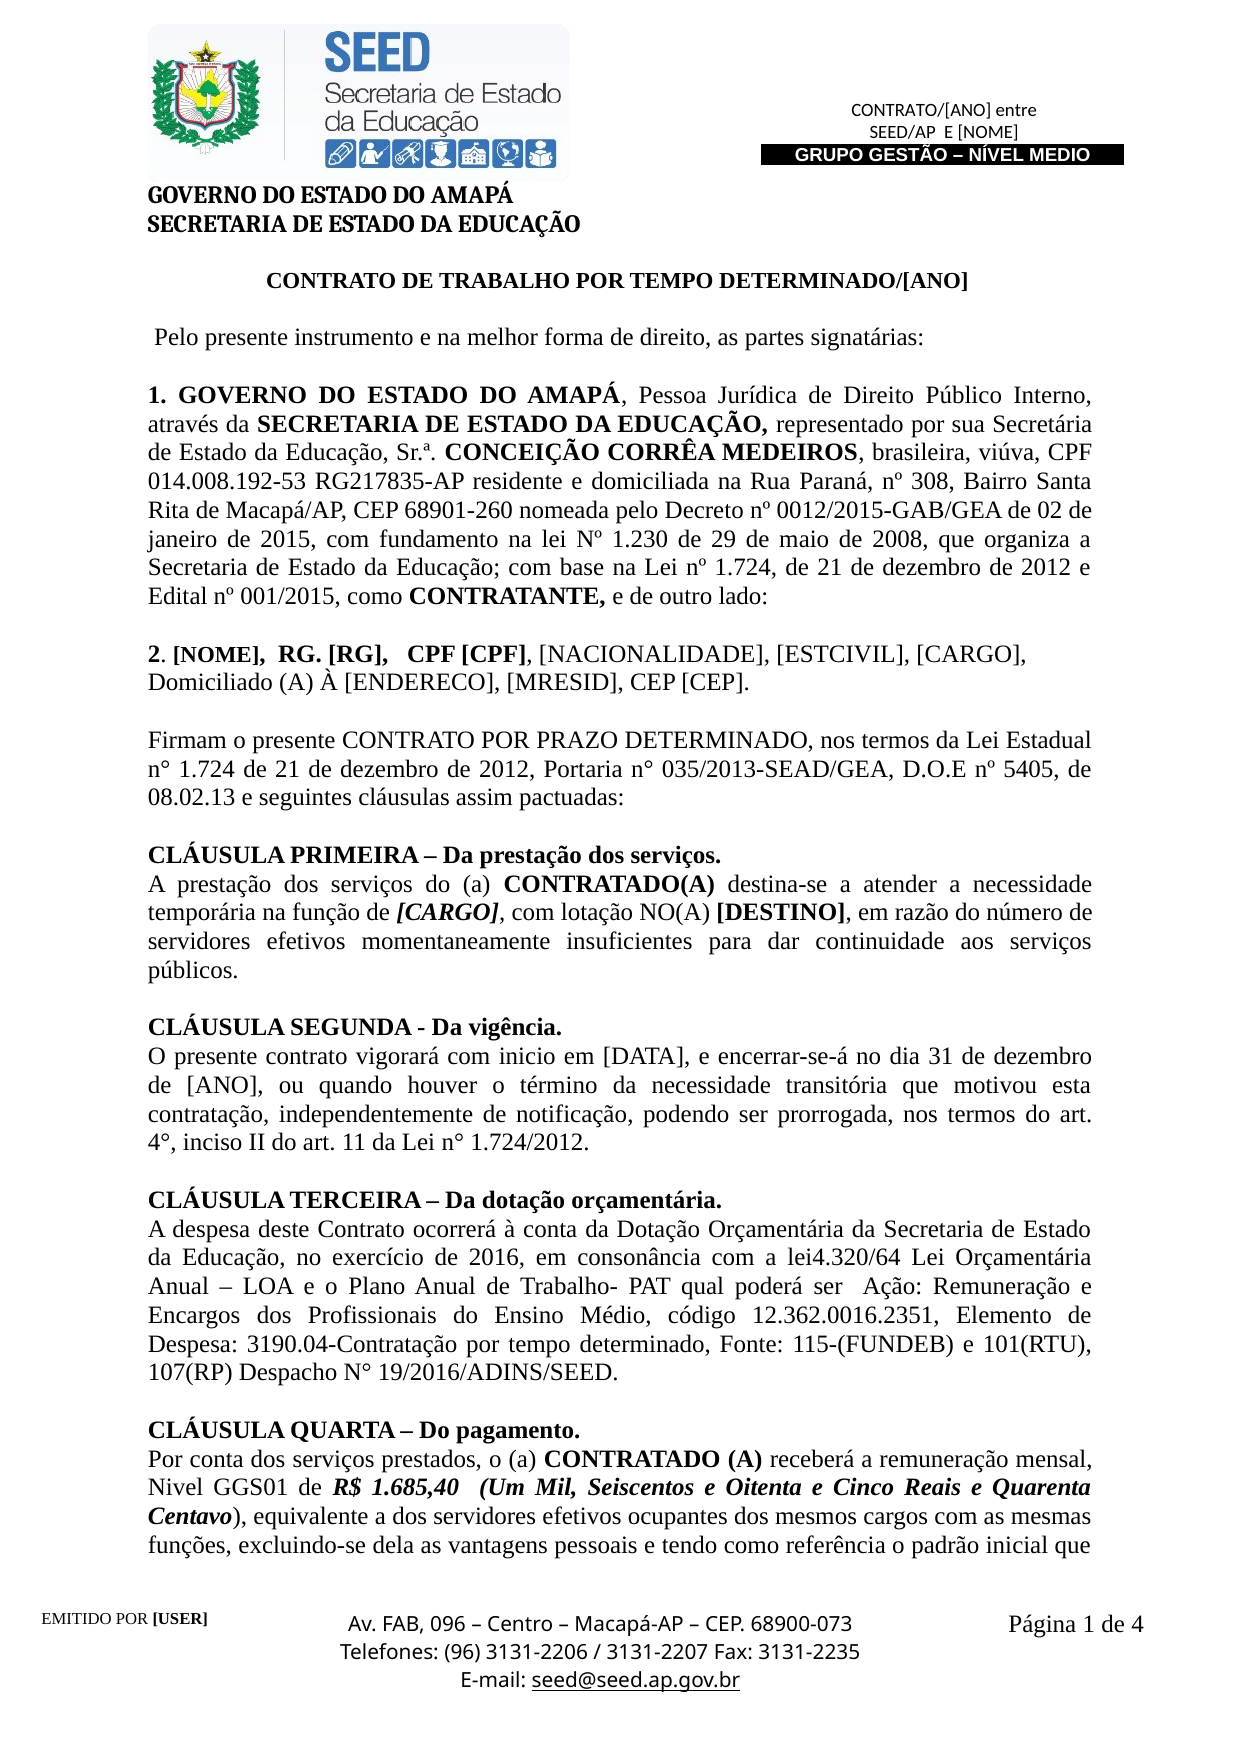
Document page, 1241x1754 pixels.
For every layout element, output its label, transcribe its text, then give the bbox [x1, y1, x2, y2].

text O presente contrato vigorará com inicio em [DATA], e encerrar-se-á no dia 31 de dezembro de [ANO], ou quando houver o término da necessidade transitória que motivou esta contratação, independentemente de notificação, podendo ser prorrogada, nos termos do art. 4°, inciso II do art. 11 da Lei n° 1.724/2012. [148, 1041, 1093, 1156]
text Pelo presente instrumento e na melhor forma de direito, as partes signatárias: [148, 322, 1093, 351]
text CLÁUSULA SEGUNDA - Da vigência. [148, 1012, 1093, 1041]
text 2. [NOME], RG. [RG], CPF [CPF], [NACIONALIDADE], [ESTCIVIL], [CARGO], Domiciliado (A) À [ENDERECO], [MRESID], CEP [CEP]. [148, 639, 1093, 696]
text 1. GOVERNO DO ESTADO DO AMAPÁ, Pessoa Jurídica de Direito Público Interno, através da SECRETARIA DE ESTADO DA EDUCAÇÃO, representado por sua Secretária de Estado da Educação, Sr.ª. CONCEIÇÃO CORRÊA MEDEIROS, brasileira, viúva, CPF 014.008.192-53 RG217835-AP residente e domiciliada na Rua Paraná, nº 308, Bairro Santa Rita de Macapá/AP, CEP 68901-260 nomeada pelo Decreto nº 0012/2015-GAB/GEA de 02 de janeiro de 2015, com fundamento na lei Nº 1.230 de 29 de maio de 2008, que organiza a Secretaria de Estado da Educação; com base na Lei nº 1.724, de 21 de dezembro de 2012 e Edital nº 001/2015, como CONTRATANTE, e de outro lado: [148, 380, 1093, 610]
text CLÁUSULA QUARTA – Do pagamento. [148, 1415, 1093, 1444]
text A prestação dos serviços do (a) CONTRATADO(A) destina-se a atender a necessidade temporária na função de [CARGO], com lotação NO(A) [DESTINO], em razão do número de servidores efetivos momentaneamente insuficientes para dar continuidade aos serviços públicos. [148, 869, 1093, 984]
text A despesa deste Contrato ocorrerá à conta da Dotação Orçamentária da Secretaria de Estado da Educação, no exercício de 2016, em consonância com a lei4.320/64 Lei Orçamentária Anual – LOA e o Plano Anual de Trabalho- PAT qual poderá ser Ação: Remuneração e Encargos dos Profissionais do Ensino Médio, código 12.362.0016.2351, Elemento de Despesa: 3190.04-Contratação por tempo determinado, Fonte: 115-(FUNDEB) e 101(RTU), 107(RP) Despacho N° 19/2016/ADINS/SEED. [148, 1214, 1093, 1386]
text CONTRATO DE TRABALHO POR TEMPO DETERMINADO/[ANO] [148, 267, 1093, 294]
text Firmam o presente CONTRATO POR PRAZO DETERMINADO, nos termos da Lei Estadual n° 1.724 de 21 de dezembro de 2012, Portaria n° 035/2013-SEAD/GEA, D.O.E nº 5405, de 08.02.13 e seguintes cláusulas assim pactuadas: [148, 725, 1093, 811]
text CLÁUSULA PRIMEIRA – Da prestação dos serviços. [148, 840, 1093, 869]
text CLÁUSULA TERCEIRA – Da dotação orçamentária. [148, 1185, 1093, 1214]
text Por conta dos serviços prestados, o (a) CONTRATADO (A) receberá a remuneração mensal, Nivel GGS01 de R$ 1.685,40 (Um Mil, Seiscentos e Oitenta e Cinco Reais e Quarenta Centavo), equivalente a dos servidores efetivos ocupantes dos mesmos cargos com as mesmas funções, excluindo-se dela as vantagens pessoais e tendo como referência o padrão inicial que [148, 1444, 1093, 1559]
